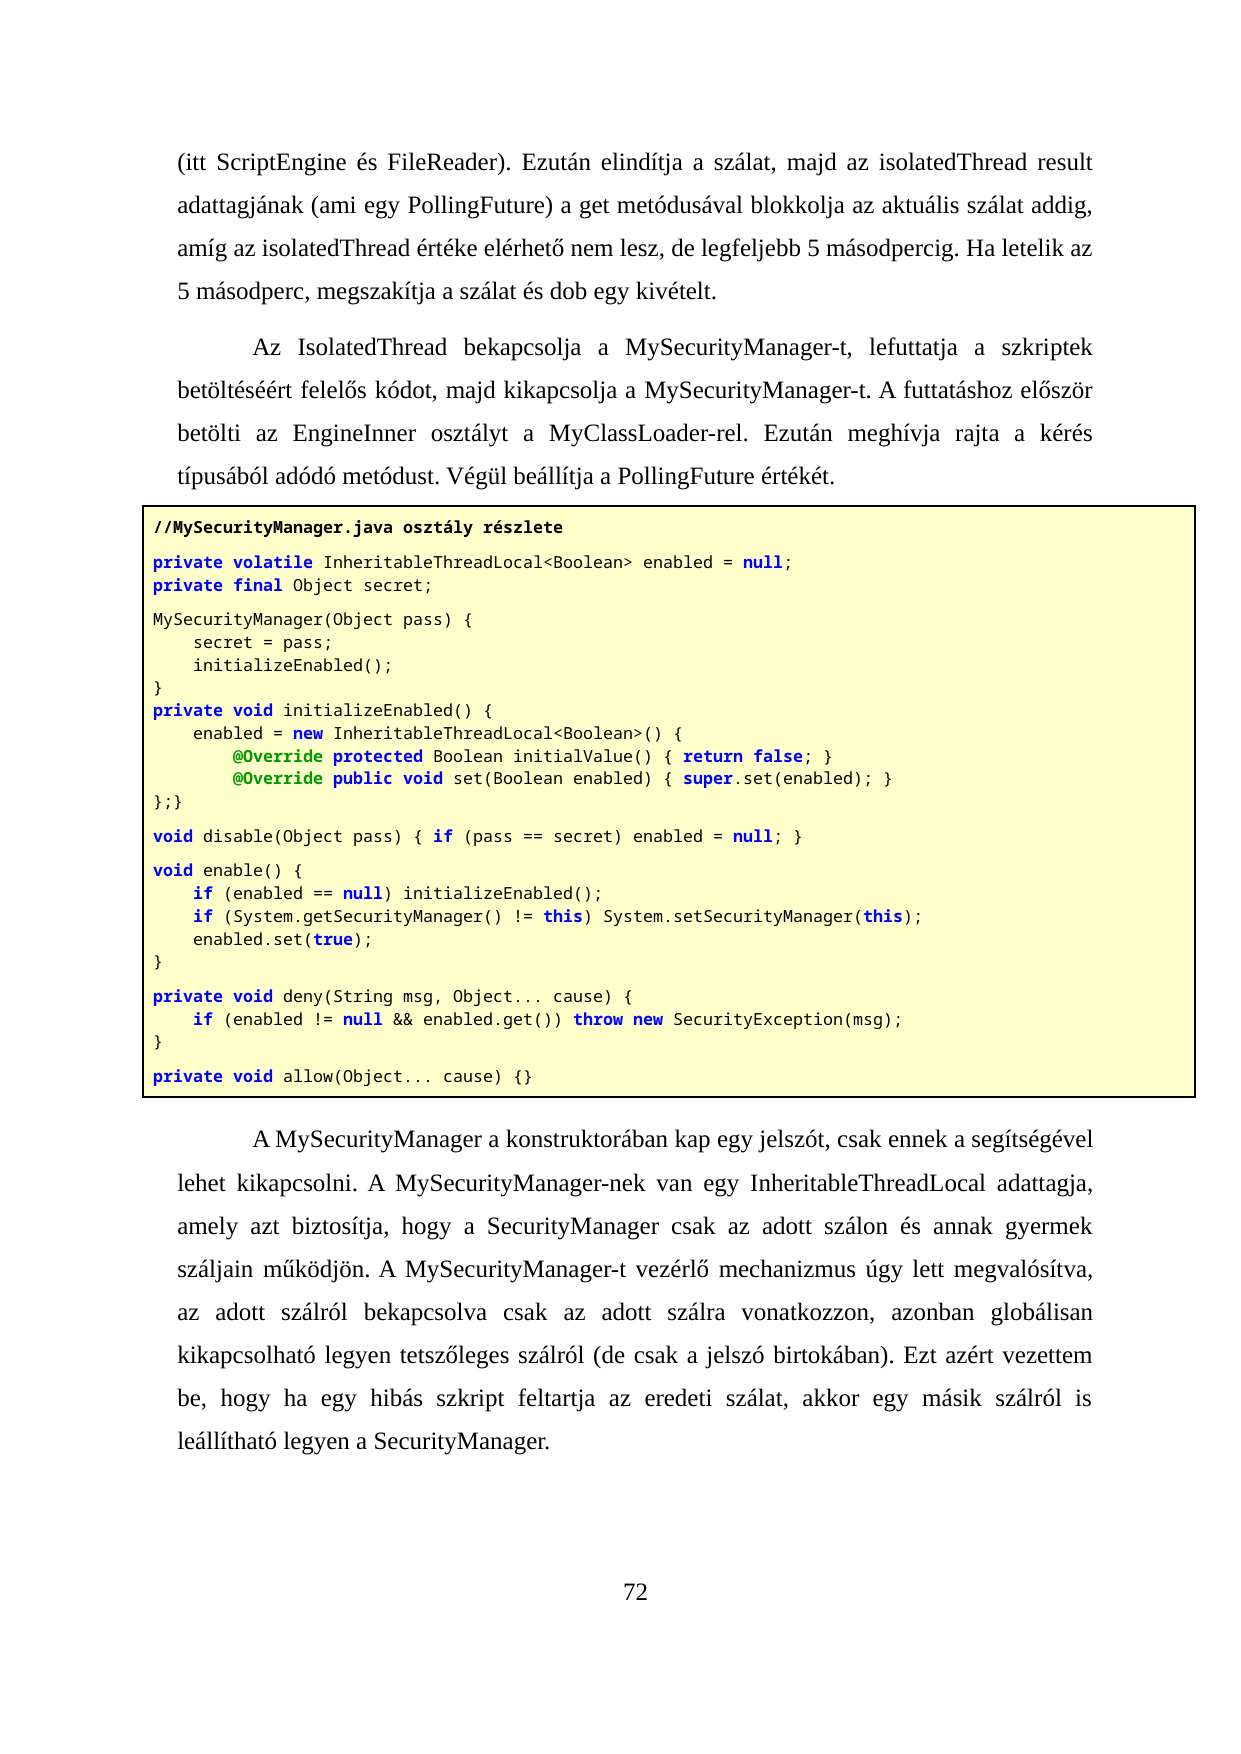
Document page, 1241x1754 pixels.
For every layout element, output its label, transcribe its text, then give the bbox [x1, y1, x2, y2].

text Az IsolatedThread bekapcsolja a MySecurityManager-t, lefuttatja a szkriptek betöltéséért felelős kódot, majd kikapcsolja a MySecurityManager-t. A futtatáshoz először betölti az EngineInner osztályt a MyClassLoader-rel. Ezután meghívja rajta a kérés típusából adódó metódust. Végül beállítja a PollingFuture értékét. [177, 332, 1093, 490]
text //MySecurityManager.java osztály részlete [153, 516, 1185, 539]
text A MySecurityManager a konstruktorában kap egy jelszót, csak ennek a segítségével lehet kikapcsolni. A MySecurityManager-nek van egy InheritableThreadLocal adattagja, amely azt biztosítja, hogy a SecurityManager csak az adott szálon és annak gyermek száljain működjön. A MySecurityManager-t vezérlő mechanizmus úgy lett megvalósítva, az adott szálról bekapcsolva csak az adott szálra vonatkozzon, azonban globálisan kikapcsolható legyen tetszőleges szálról (de csak a jelszó birtokában). Ezt azért vezettem be, hogy ha egy hibás szkript feltartja az eredeti szálat, akkor egy másik szálról is leállítható legyen a SecurityManager. [177, 1098, 1093, 1455]
text MySecurityManager(Object pass) { secret = pass; initializeEnabled(); } private void initializeEnabled() { enabled = new InheritableThreadLocal<Boolean>() { @Override protected Boolean initialValue() { return false; } @Override public void set(Boolean enabled) { super.set(enabled); } };} [153, 608, 1185, 812]
text private volatile InheritableThreadLocal<Boolean> enabled = null; private final Object secret; [153, 551, 1185, 596]
text void enable() { if (enabled == null) initializeEnabled(); if (System.getSecurityManager() != this) System.setSecurityManager(this); enabled.set(true); } [153, 859, 1185, 973]
text private void deny(String msg, Object... cause) { if (enabled != null && enabled.get()) throw new SecurityException(msg); } [153, 984, 1185, 1053]
text (itt ScriptEngine és FileReader). Ezután elindítja a szálat, majd az isolatedThread result adattagjának (ami egy PollingFuture) a get metódusával blokkolja az aktuális szálat addig, amíg az isolatedThread értéke elérhető nem lesz, de legfeljebb 5 másodpercig. Ha letelik az 5 másodperc, megszakítja a szálat és dob egy kivételt. [177, 147, 1093, 305]
text private void allow(Object... cause) {} [153, 1065, 1185, 1087]
text void disable(Object pass) { if (pass == secret) enabled = null; } [153, 824, 1185, 847]
